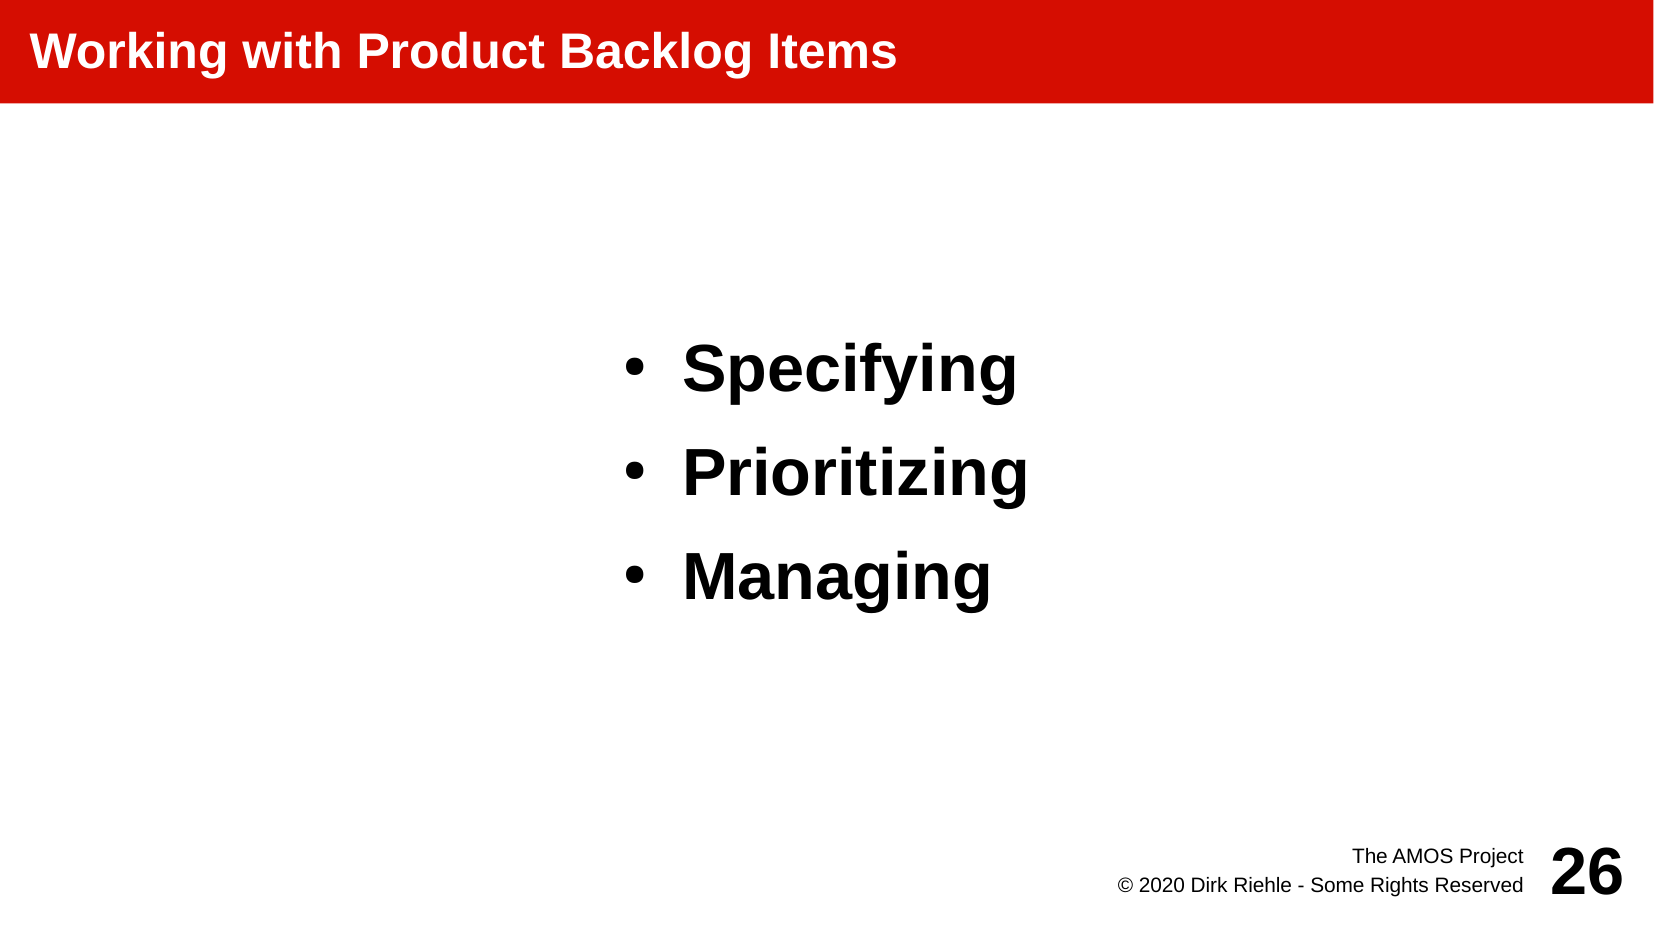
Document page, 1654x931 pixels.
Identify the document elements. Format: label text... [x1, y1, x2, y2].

title Working with Product Backlog Items [0, 0, 1654, 104]
subtitle Specifying Prioritizing Managing [29, 132, 1625, 813]
